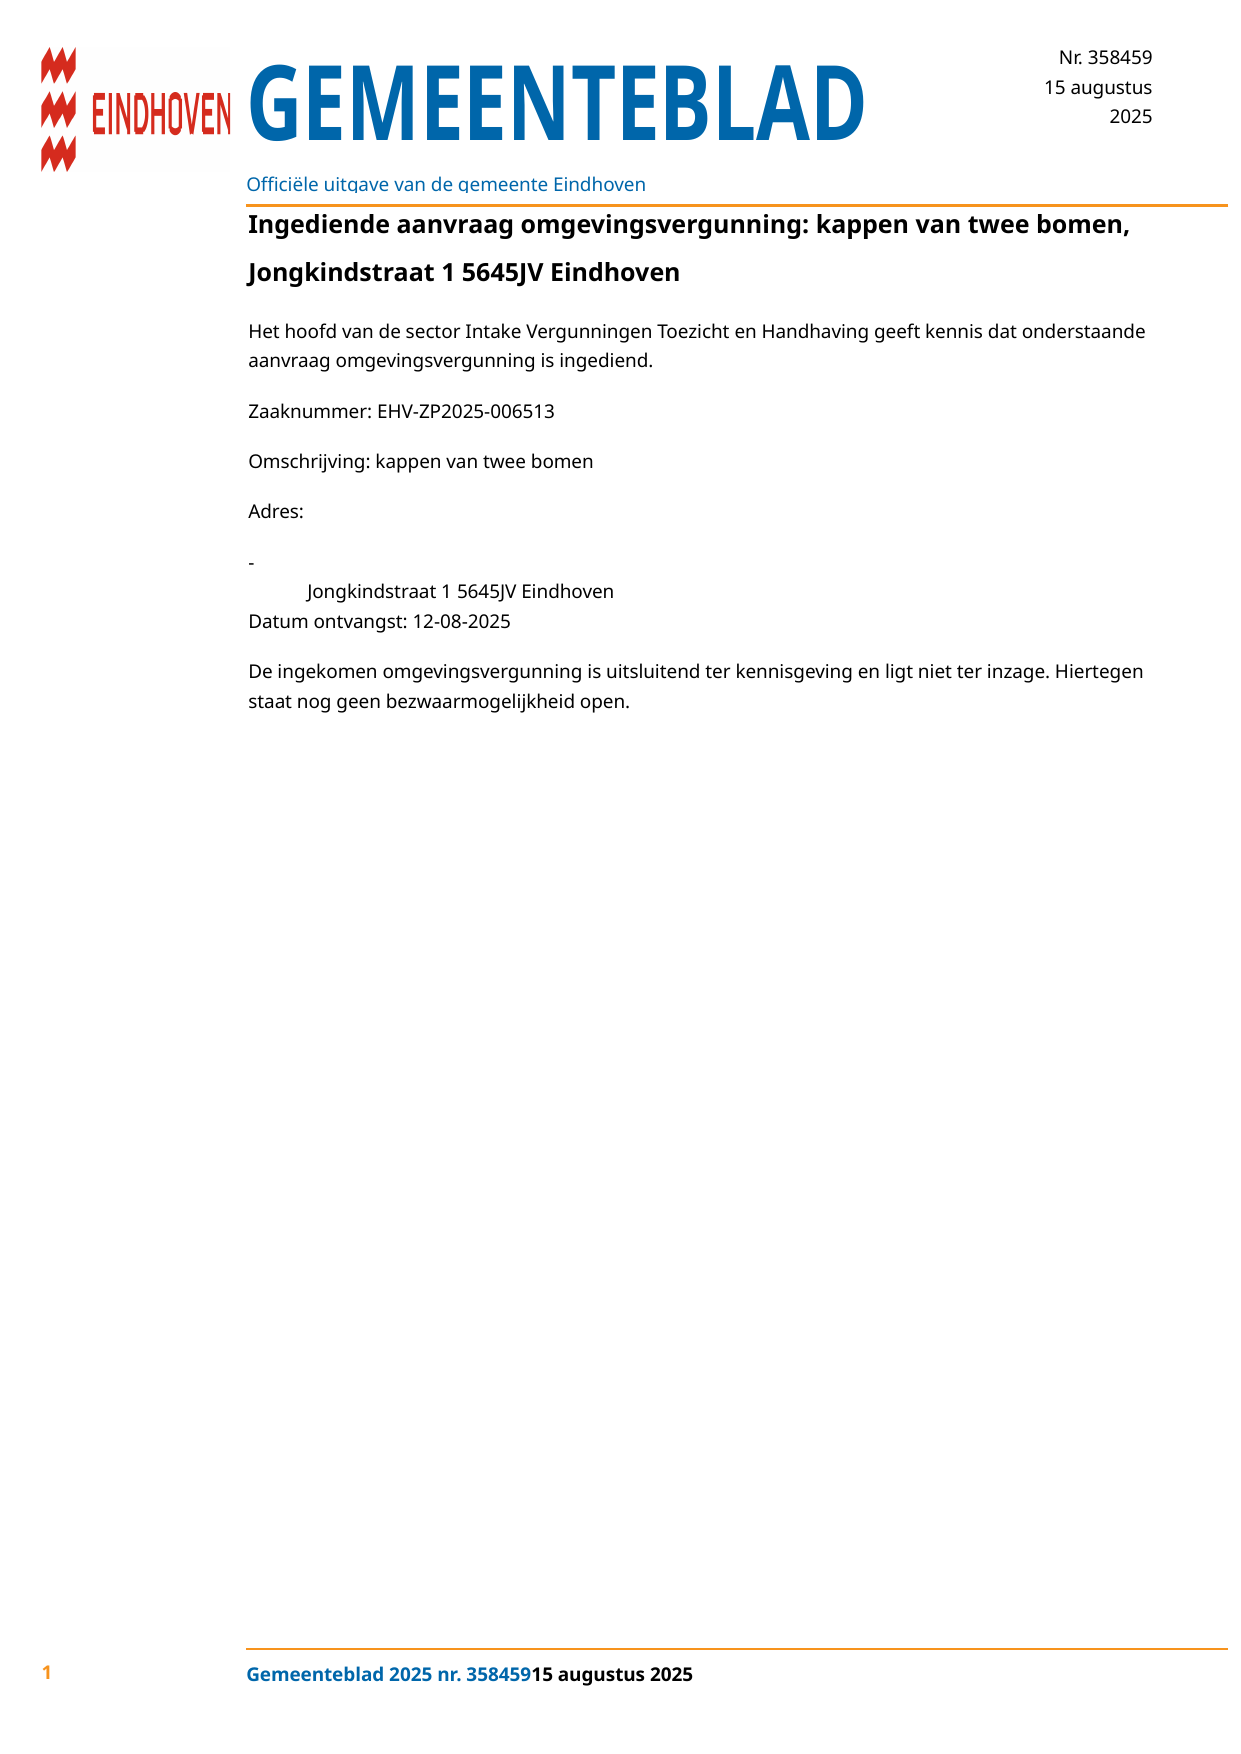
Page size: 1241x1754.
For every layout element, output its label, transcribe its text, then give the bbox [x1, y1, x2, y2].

list Jongkindstraat 1 5645JV Eindhoven [248, 579, 1152, 604]
text De ingekomen omgevingsvergunning is uitsluitend ter kennisgeving en ligt niet ter inzage. Hiertegen staat nog geen bezwaarmogelijkheid open. [248, 659, 1152, 714]
picture [41, 47, 231, 172]
text Adres: [248, 499, 1152, 524]
text Omschrijving: kappen van twee bomen [248, 448, 1152, 474]
text Het hoofd van de sector Intake Vergunningen Toezicht en Handhaving geeft kennis dat onderstaande aanvraag omgevingsvergunning is ingediend. [248, 318, 1152, 373]
text Ingediende aanvraag omgevingsvergunning: kappen van twee bomen, Jongkindstraat 1 5645JV Eindhoven [248, 207, 1152, 288]
text Zaaknummer: EHV-ZP2025-006513 [248, 398, 1152, 424]
text Datum ontvangst: 12-08-2025 [248, 608, 1152, 634]
